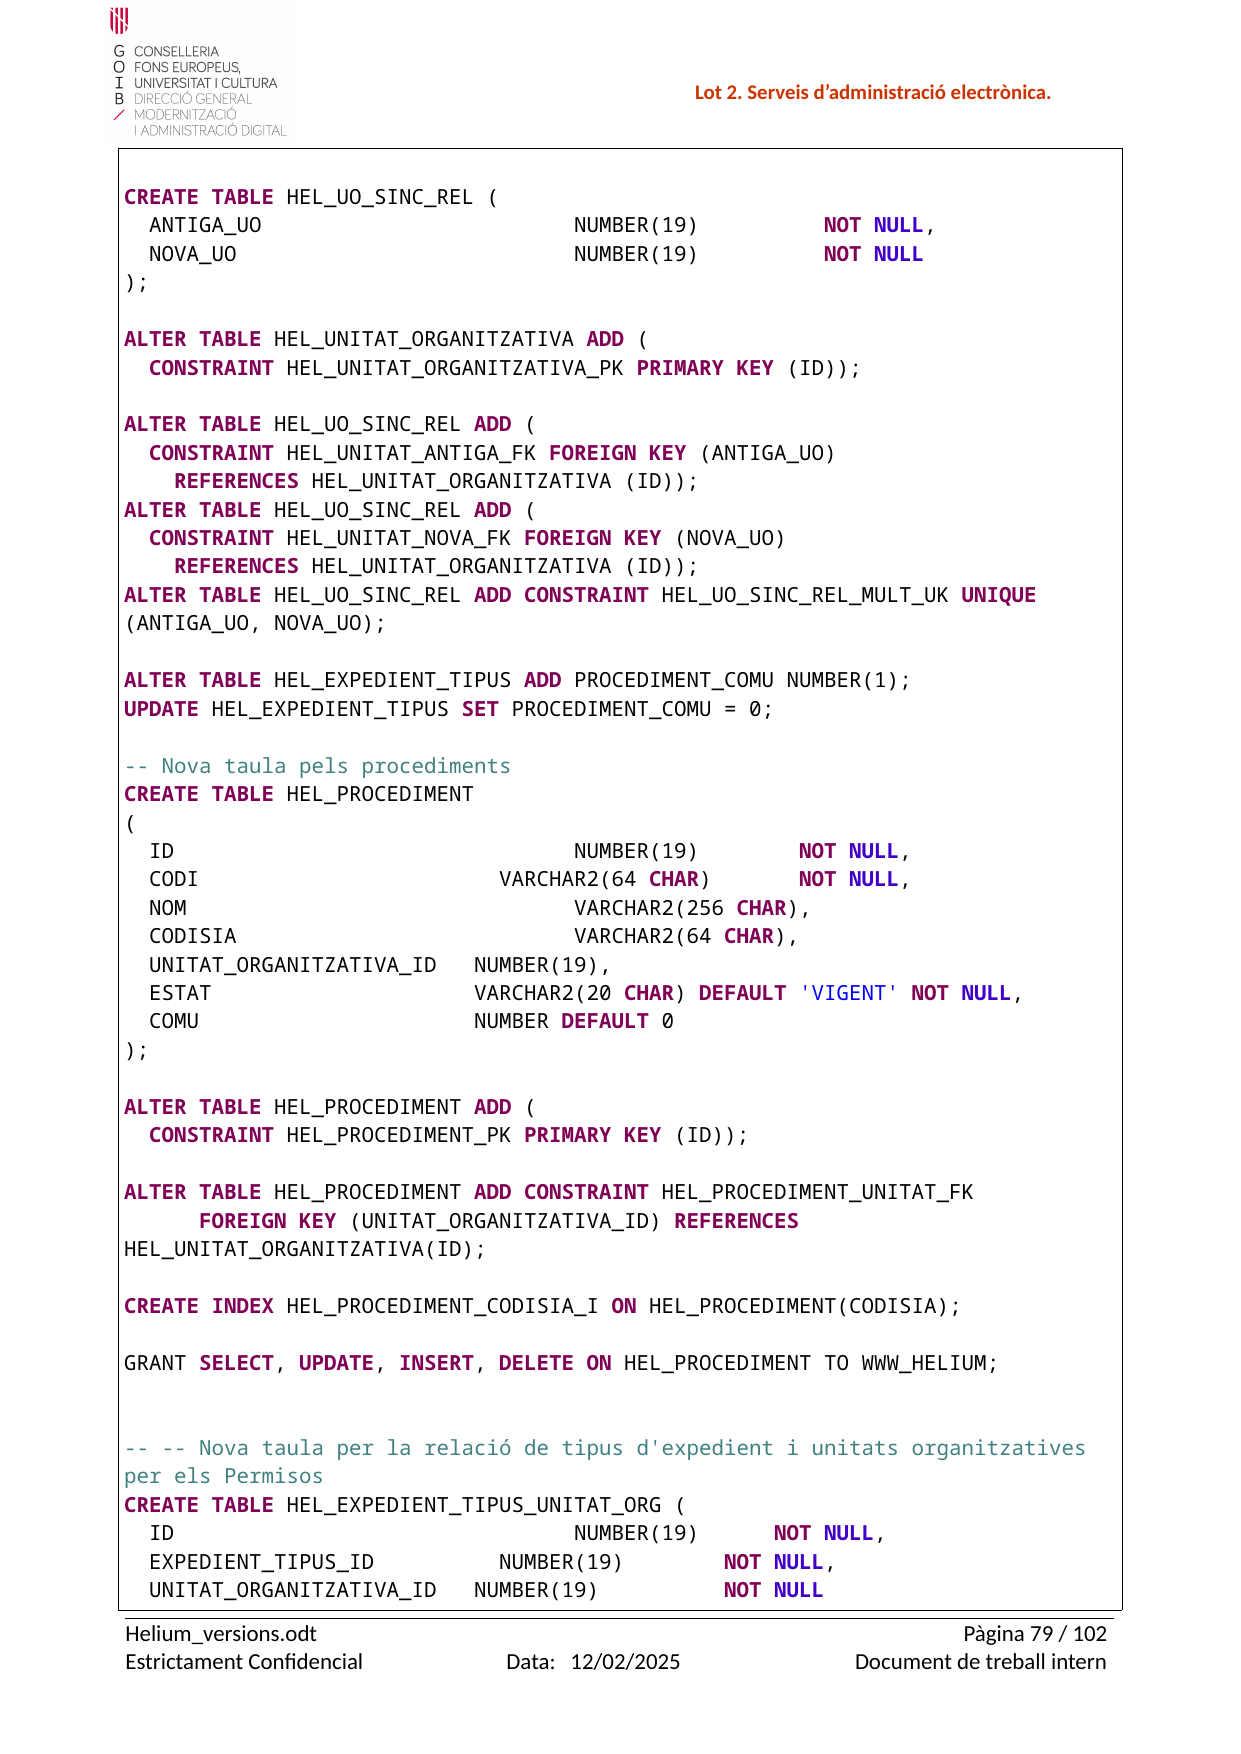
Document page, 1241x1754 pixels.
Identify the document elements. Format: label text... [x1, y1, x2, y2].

picture [100, 0, 297, 144]
table_header CREATE TABLE HEL_UO_SINC_REL ( ANTIGA_UO NUMBER(19) NOT NULL, NOVA_UO NUMBER(19) NOT NULL ); ALTER TABLE HEL_UNITAT_ORGANITZATIVA ADD ( CONSTRAINT HEL_UNITAT_ORGANITZATIVA_PK PRIMARY KEY (ID)); ALTER TABLE HEL_UO_SINC_REL ADD ( CONSTRAINT HEL_UNITAT_ANTIGA_FK FOREIGN KEY (ANTIGA_UO) REFERENCES HEL_UNITAT_ORGANITZATIVA (ID)); ALTER TABLE HEL_UO_SINC_REL ADD ( CONSTRAINT HEL_UNITAT_NOVA_FK FOREIGN KEY (NOVA_UO) REFERENCES HEL_UNITAT_ORGANITZATIVA (ID)); ALTER TABLE HEL_UO_SINC_REL ADD CONSTRAINT HEL_UO_SINC_REL_MULT_UK UNIQUE (ANTIGA_UO, NOVA_UO); ALTER TABLE HEL_EXPEDIENT_TIPUS ADD PROCEDIMENT_COMU NUMBER(1); UPDATE HEL_EXPEDIENT_TIPUS SET PROCEDIMENT_COMU = 0; -- Nova taula pels procediments CREATE TABLE HEL_PROCEDIMENT ( ID NUMBER(19) NOT NULL, CODI VARCHAR2(64 CHAR) NOT NULL, NOM VARCHAR2(256 CHAR), CODISIA VARCHAR2(64 CHAR), UNITAT_ORGANITZATIVA_ID NUMBER(19), ESTAT VARCHAR2(20 CHAR) DEFAULT 'VIGENT' NOT NULL, COMU NUMBER DEFAULT 0 ); ALTER TABLE HEL_PROCEDIMENT ADD ( CONSTRAINT HEL_PROCEDIMENT_PK PRIMARY KEY (ID)); ALTER TABLE HEL_PROCEDIMENT ADD CONSTRAINT HEL_PROCEDIMENT_UNITAT_FK FOREIGN KEY (UNITAT_ORGANITZATIVA_ID) REFERENCES HEL_UNITAT_ORGANITZATIVA(ID); CREATE INDEX HEL_PROCEDIMENT_CODISIA_I ON HEL_PROCEDIMENT(CODISIA); GRANT SELECT, UPDATE, INSERT, DELETE ON HEL_PROCEDIMENT TO WWW_HELIUM; -- -- Nova taula per la relació de tipus d'expedient i unitats organitzatives per els Permisos CREATE TABLE HEL_EXPEDIENT_TIPUS_UNITAT_ORG ( ID NUMBER(19) NOT NULL, EXPEDIENT_TIPUS_ID NUMBER(19) NOT NULL, UNITAT_ORGANITZATIVA_ID NUMBER(19) NOT NULL [119, 149, 1122, 1609]
